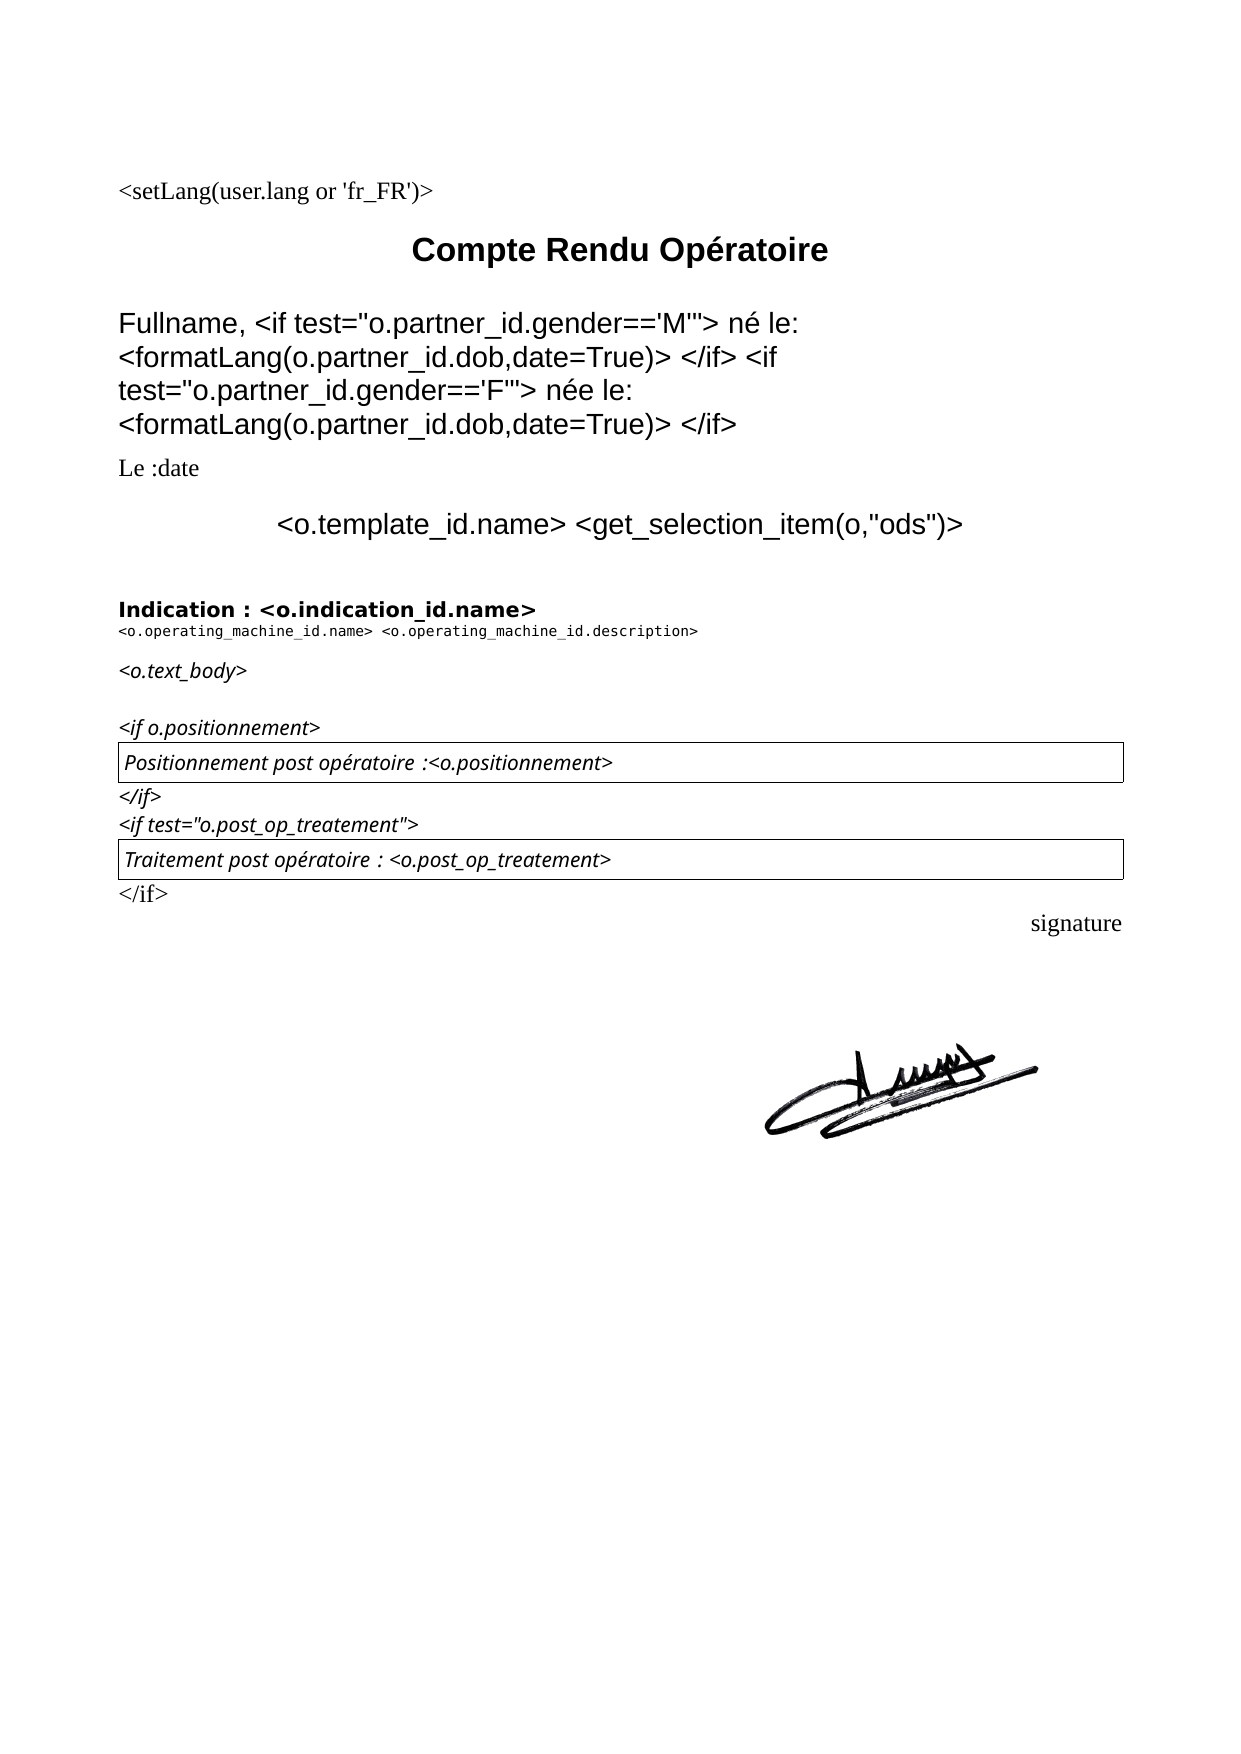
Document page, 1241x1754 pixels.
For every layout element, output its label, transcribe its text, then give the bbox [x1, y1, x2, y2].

text <if test="o.post_op_treatement"> [118, 811, 1122, 839]
text <o.text_body> [118, 657, 1122, 685]
picture [764, 1043, 1039, 1139]
text Le :date [118, 453, 1122, 482]
subtitle <o.template_id.name> <get_selection_item(o,"ods")> [118, 507, 1122, 540]
table_header Traitement post opératoire : <o.post_op_treatement> [119, 840, 1123, 879]
text signature [118, 908, 1122, 937]
text </if> [118, 880, 1122, 908]
table_header Positionnement post opératoire :<o.positionnement> [119, 743, 1123, 782]
subtitle Fullname, <if test="o.partner_id.gender=='M'"> né le: <formatLang(o.partner_id.dob,date=True)> </if> <if test="o.partner_id.gender=='F'"> née le: <formatLang(o.partner_id.dob,date=True)> </if> [118, 306, 1122, 440]
text <setLang(user.lang or 'fr_FR')> [118, 176, 1122, 205]
subtitle Compte Rendu Opératoire [118, 230, 1122, 269]
text <if o.positionnement> [118, 713, 1122, 742]
text </if> [118, 783, 1122, 811]
text Indication : <o.indication_id.name> [118, 598, 1122, 623]
text <o.operating_machine_id.name> <o.operating_machine_id.description> [118, 623, 1122, 640]
